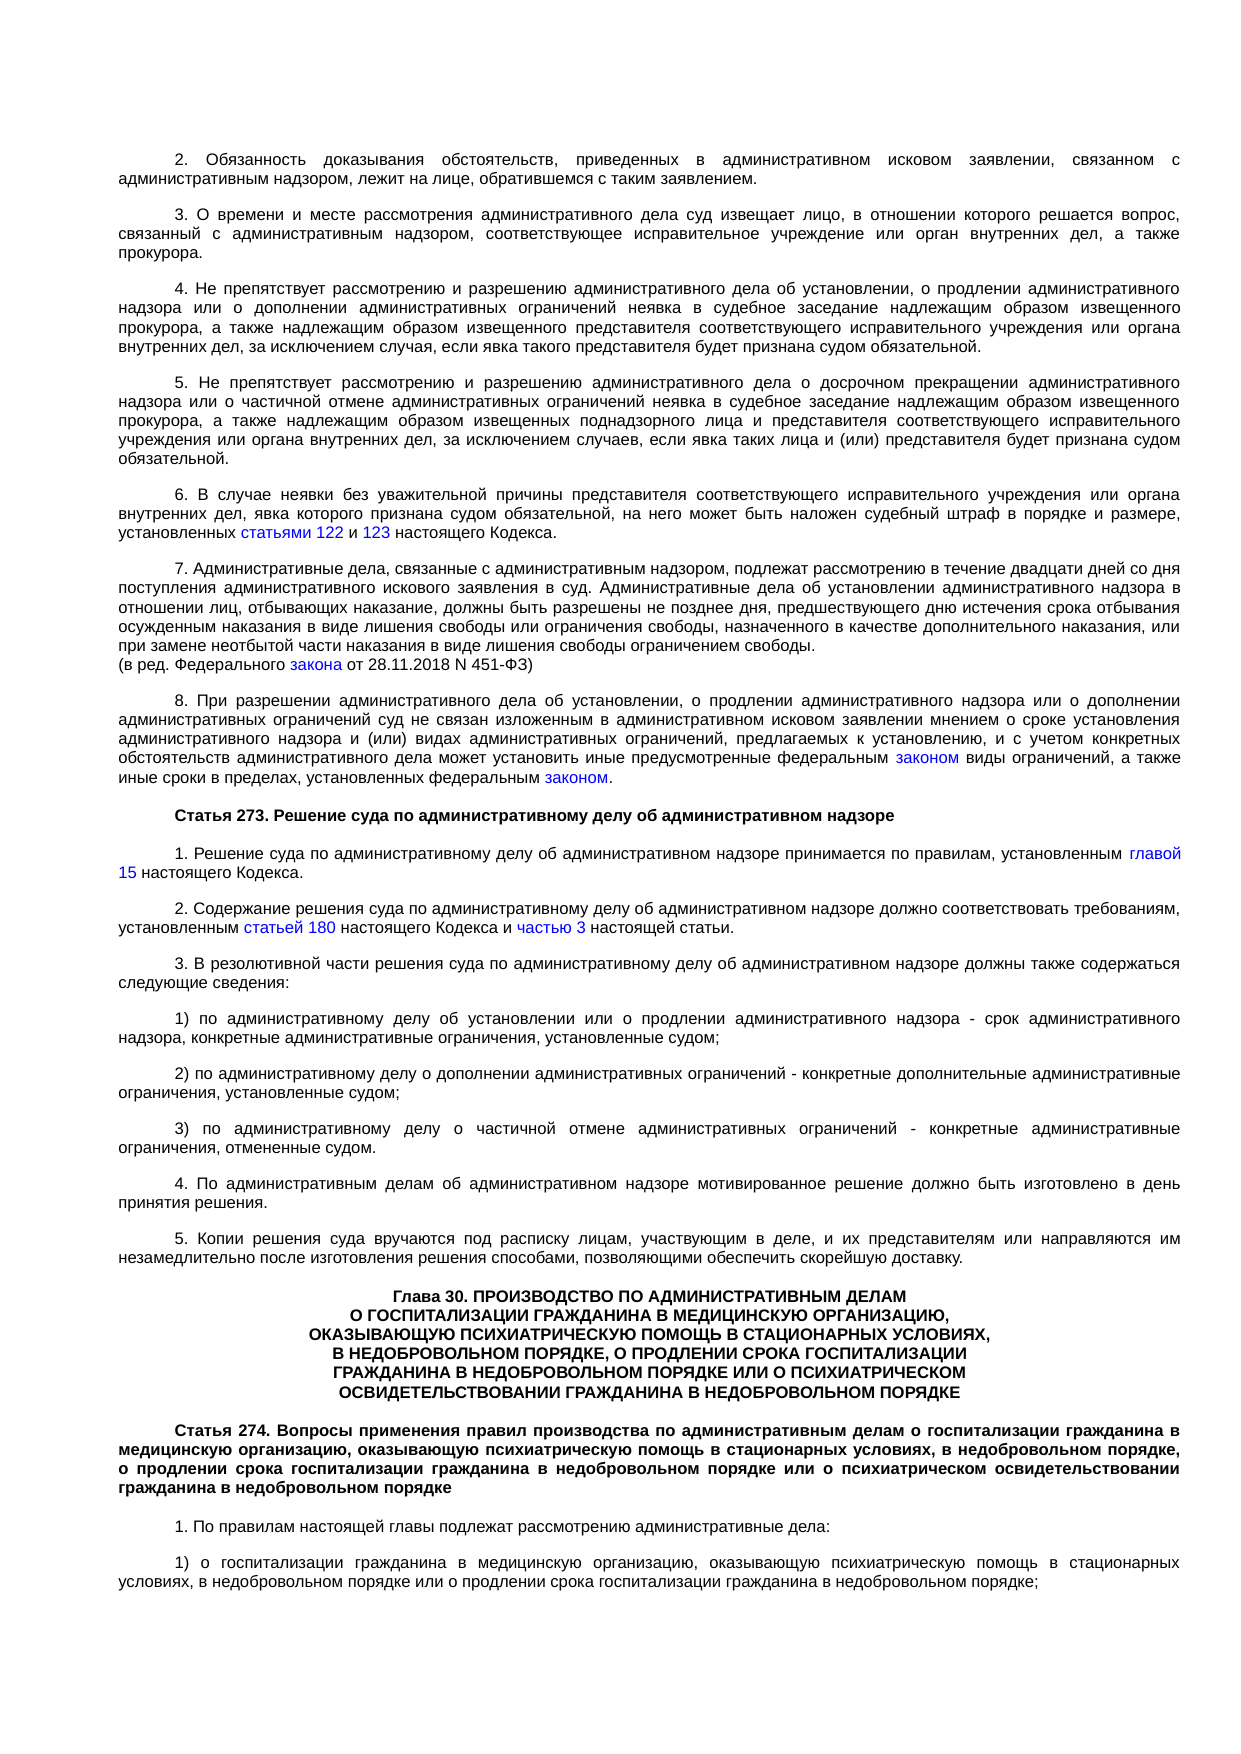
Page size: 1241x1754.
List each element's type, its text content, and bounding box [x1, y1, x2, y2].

text 1. Решение суда по административному делу об административном надзоре принимается по правилам, установленным главой 15 настоящего Кодекса. [118, 844, 1181, 882]
text 8. При разрешении административного дела об установлении, о продлении административного надзора или о дополнении административных ограничений суд не связан изложенным в административном исковом заявлении мнением о сроке установления административного надзора и (или) видах административных ограничений, предлагаемых к установлению, и с учетом конкретных обстоятельств административного дела может установить иные предусмотренные федеральным законом виды ограничений, а также иные сроки в пределах, установленных федеральным законом. [118, 691, 1181, 787]
text 3) по административному делу о частичной отмене административных ограничений - конкретные административные ограничения, отмененные судом. [118, 1119, 1181, 1157]
text (в ред. Федерального закона от 28.11.2018 N 451-ФЗ) [118, 655, 1181, 674]
text О ГОСПИТАЛИЗАЦИИ ГРАЖДАНИНА В МЕДИЦИНСКУЮ ОРГАНИЗАЦИЮ, [118, 1306, 1181, 1325]
text 2) по административному делу о дополнении административных ограничений - конкретные дополнительные административные ограничения, установленные судом; [118, 1064, 1181, 1102]
text 1) о госпитализации гражданина в медицинскую организацию, оказывающую психиатрическую помощь в стационарных условиях, в недобровольном порядке или о продлении срока госпитализации гражданина в недобровольном порядке; [118, 1552, 1181, 1591]
subtitle Глава 30. ПРОИЗВОДСТВО ПО АДМИНИСТРАТИВНЫМ ДЕЛАМ [118, 1287, 1181, 1306]
text В НЕДОБРОВОЛЬНОМ ПОРЯДКЕ, О ПРОДЛЕНИИ СРОКА ГОСПИТАЛИЗАЦИИ [118, 1344, 1181, 1363]
text 4. По административным делам об административном надзоре мотивированное решение должно быть изготовлено в день принятия решения. [118, 1174, 1181, 1212]
subtitle Статья 274. Вопросы применения правил производства по административным делам о госпитализации гражданина в медицинскую организацию, оказывающую психиатрическую помощь в стационарных условиях, в недобровольном порядке, о продлении срока госпитализации гражданина в недобровольном порядке или о психиатрическом освидетельствовании гражданина в недобровольном порядке [118, 1421, 1181, 1497]
subtitle Статья 273. Решение суда по административному делу об административном надзоре [118, 806, 1181, 825]
text 7. Административные дела, связанные с административным надзором, подлежат рассмотрению в течение двадцати дней со дня поступления административного искового заявления в суд. Административные дела об установлении административного надзора в отношении лиц, отбывающих наказание, должны быть разрешены не позднее дня, предшествующего дню истечения срока отбывания осужденным наказания в виде лишения свободы или ограничения свободы, назначенного в качестве дополнительного наказания, или при замене неотбытой части наказания в виде лишения свободы ограничением свободы. [118, 559, 1181, 655]
text 5. Не препятствует рассмотрению и разрешению административного дела о досрочном прекращении административного надзора или о частичной отмене административных ограничений неявка в судебное заседание надлежащим образом извещенного прокурора, а также надлежащим образом извещенных поднадзорного лица и представителя соответствующего исправительного учреждения или органа внутренних дел, за исключением случаев, если явка таких лица и (или) представителя будет признана судом обязательной. [118, 372, 1181, 468]
text 2. Содержание решения суда по административному делу об административном надзоре должно соответствовать требованиям, установленным статьей 180 настоящего Кодекса и частью 3 настоящей статьи. [118, 899, 1181, 937]
text 3. О времени и месте рассмотрения административного дела суд извещает лицо, в отношении которого решается вопрос, связанный с административным надзором, соответствующее исправительное учреждение или орган внутренних дел, а также прокурора. [118, 205, 1181, 262]
text 5. Копии решения суда вручаются под расписку лицам, участвующим в деле, и их представителям или направляются им незамедлительно после изготовления решения способами, позволяющими обеспечить скорейшую доставку. [118, 1229, 1181, 1267]
text ОСВИДЕТЕЛЬСТВОВАНИИ ГРАЖДАНИНА В НЕДОБРОВОЛЬНОМ ПОРЯДКЕ [118, 1382, 1181, 1402]
text 1. По правилам настоящей главы подлежат рассмотрению административные дела: [118, 1517, 1181, 1536]
text 3. В резолютивной части решения суда по административному делу об административном надзоре должны также содержаться следующие сведения: [118, 954, 1181, 992]
text 2. Обязанность доказывания обстоятельств, приведенных в административном исковом заявлении, связанном с административным надзором, лежит на лице, обратившемся с таким заявлением. [118, 150, 1181, 188]
text ГРАЖДАНИНА В НЕДОБРОВОЛЬНОМ ПОРЯДКЕ ИЛИ О ПСИХИАТРИЧЕСКОМ [118, 1363, 1181, 1382]
text ОКАЗЫВАЮЩУЮ ПСИХИАТРИЧЕСКУЮ ПОМОЩЬ В СТАЦИОНАРНЫХ УСЛОВИЯХ, [118, 1325, 1181, 1344]
text 4. Не препятствует рассмотрению и разрешению административного дела об установлении, о продлении административного надзора или о дополнении административных ограничений неявка в судебное заседание надлежащим образом извещенного прокурора, а также надлежащим образом извещенного представителя соответствующего исправительного учреждения или органа внутренних дел, за исключением случая, если явка такого представителя будет признана судом обязательной. [118, 279, 1181, 356]
text 6. В случае неявки без уважительной причины представителя соответствующего исправительного учреждения или органа внутренних дел, явка которого признана судом обязательной, на него может быть наложен судебный штраф в порядке и размере, установленных статьями 122 и 123 настоящего Кодекса. [118, 485, 1181, 542]
text 1) по административному делу об установлении или о продлении административного надзора - срок административного надзора, конкретные административные ограничения, установленные судом; [118, 1009, 1181, 1047]
